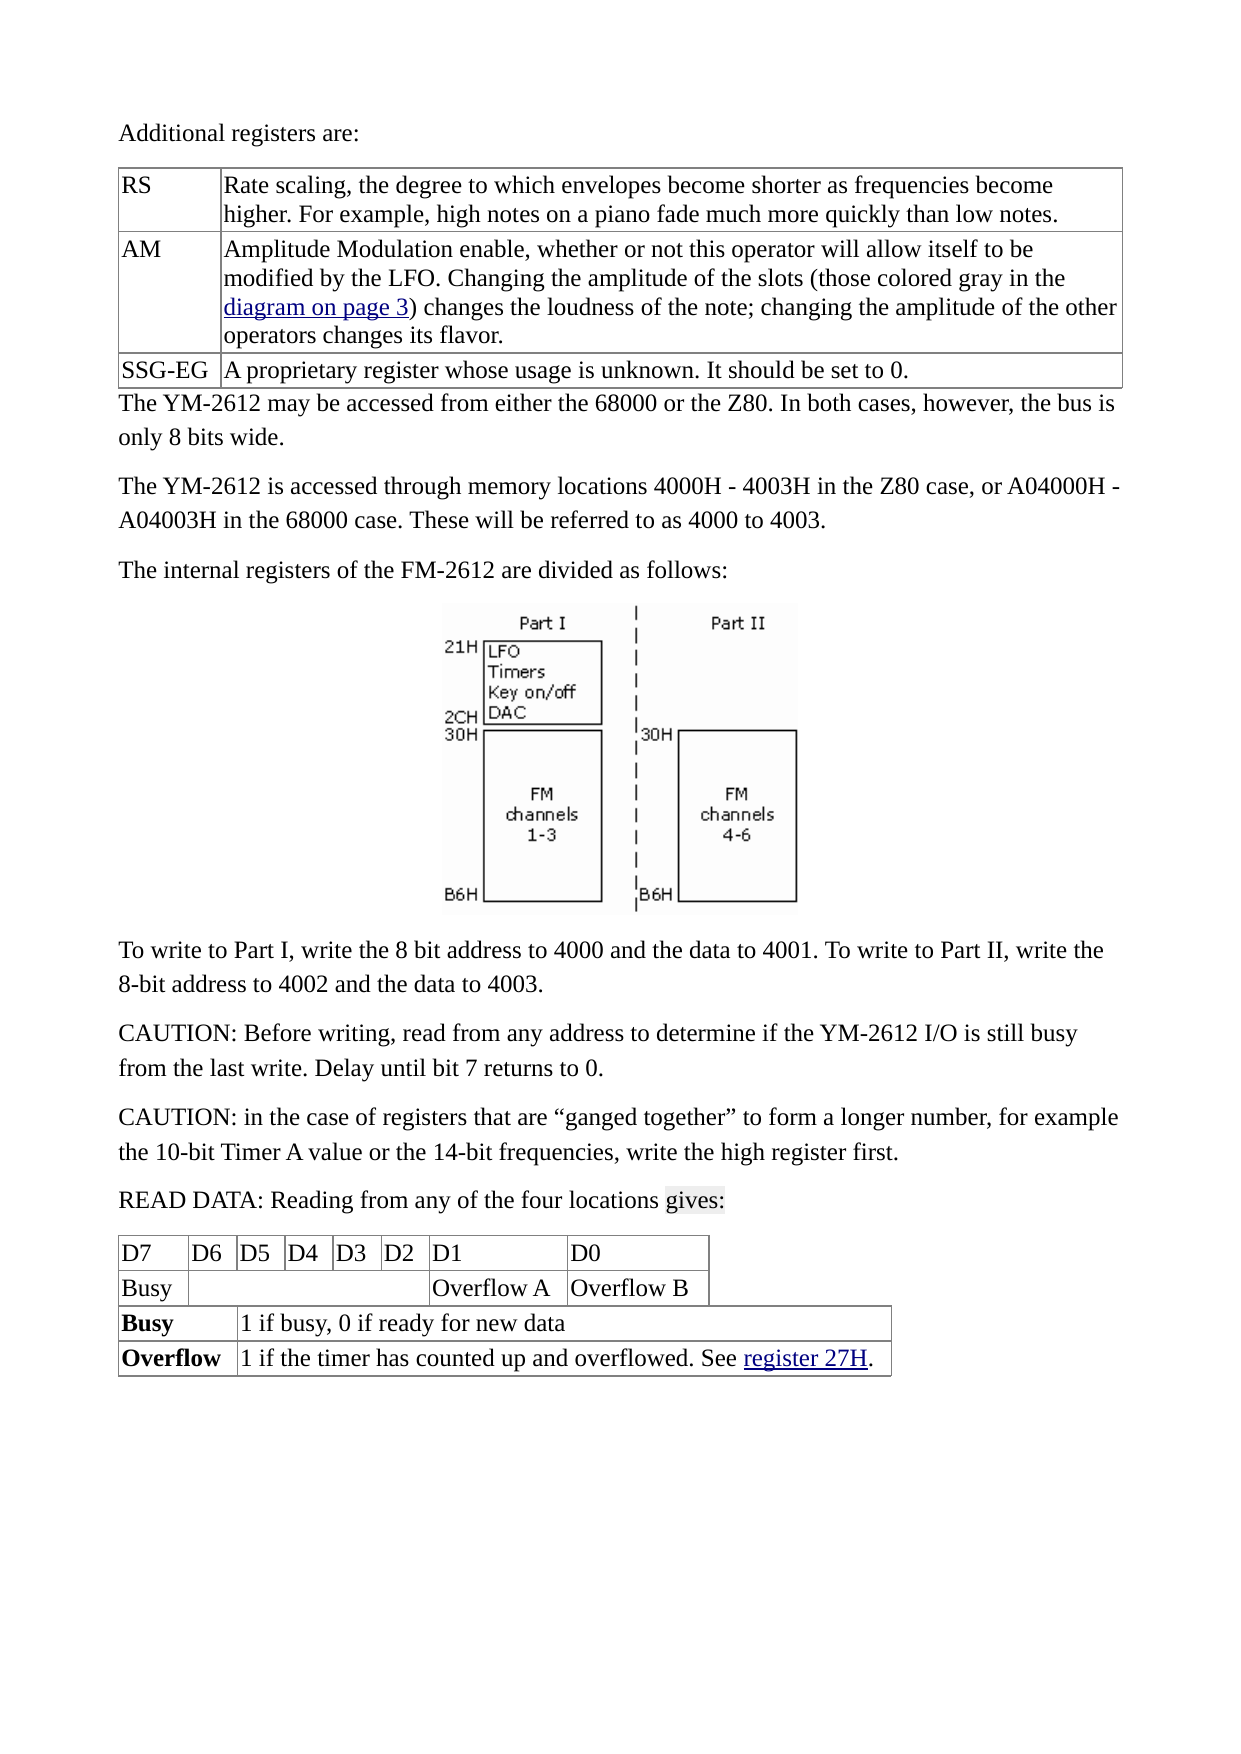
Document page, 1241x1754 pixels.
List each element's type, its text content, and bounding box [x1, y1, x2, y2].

table_cell Overflow B [568, 1271, 708, 1305]
table_cell AM [119, 232, 220, 352]
table_header D2 [382, 1236, 429, 1270]
table_header Rate scaling, the degree to which envelopes become shorter as frequencies become higher. For example, high notes on a piano fade much more quickly than low notes. [222, 169, 1122, 231]
table_header D6 [189, 1236, 236, 1270]
table_header RS [119, 169, 220, 231]
table_header D5 [238, 1236, 284, 1270]
text The internal registers of the FM-2612 are divided as follows: [118, 555, 1122, 583]
table_header D4 [286, 1236, 332, 1270]
table_header D1 [430, 1236, 567, 1270]
text CAUTION: Before writing, read from any address to determine if the YM-2612 I/O is still busy from the last write. Delay until bit 7 returns to 0. [118, 1018, 1122, 1082]
text To write to Part I, write the 8 bit address to 4000 and the data to 4001. To write to Part II, write the 8-bit address to 4002 and the data to 4003. [118, 935, 1122, 998]
table_cell A proprietary register whose usage is unknown. It should be set to 0. [222, 354, 1122, 387]
table_cell SSG-EG [119, 354, 220, 387]
table_cell Busy [119, 1271, 188, 1305]
table_header D3 [334, 1236, 381, 1270]
table_cell 1 if the timer has counted up and overflowed. See register 27H. [238, 1342, 891, 1375]
table_cell Overflow [119, 1342, 237, 1375]
text READ DATA: Reading from any of the four locations gives: [118, 1186, 1122, 1214]
table_header 1 if busy, 0 if ready for new data [238, 1307, 891, 1340]
text The YM-2612 is accessed through memory locations 4000H - 4003H in the Z80 case, or A04000H - A04003H in the 68000 case. These will be referred to as 4000 to 4003. [118, 471, 1122, 534]
table_cell Overflow A [430, 1271, 567, 1305]
table_header Busy [119, 1307, 237, 1340]
table_cell [189, 1271, 429, 1305]
text Additional registers are: [118, 118, 1122, 147]
table_cell Amplitude Modulation enable, whether or not this operator will allow itself to be modified by the LFO. Changing the amplitude of the slots (those colored gray in the diagram on page 3) changes the loudness of the note; changing the amplitude of the other operators changes its flavor. [222, 232, 1122, 352]
table_header D0 [568, 1236, 708, 1270]
table_header D7 [119, 1236, 188, 1270]
text The YM-2612 may be accessed from either the 68000 or the Z80. In both cases, however, the bus is only 8 bits wide. [118, 389, 1122, 451]
picture [442, 603, 799, 915]
text CAUTION: in the case of registers that are “ganged together” to form a longer number, for example the 10-bit Timer A value or the 14-bit frequencies, write the high register first. [118, 1102, 1122, 1165]
